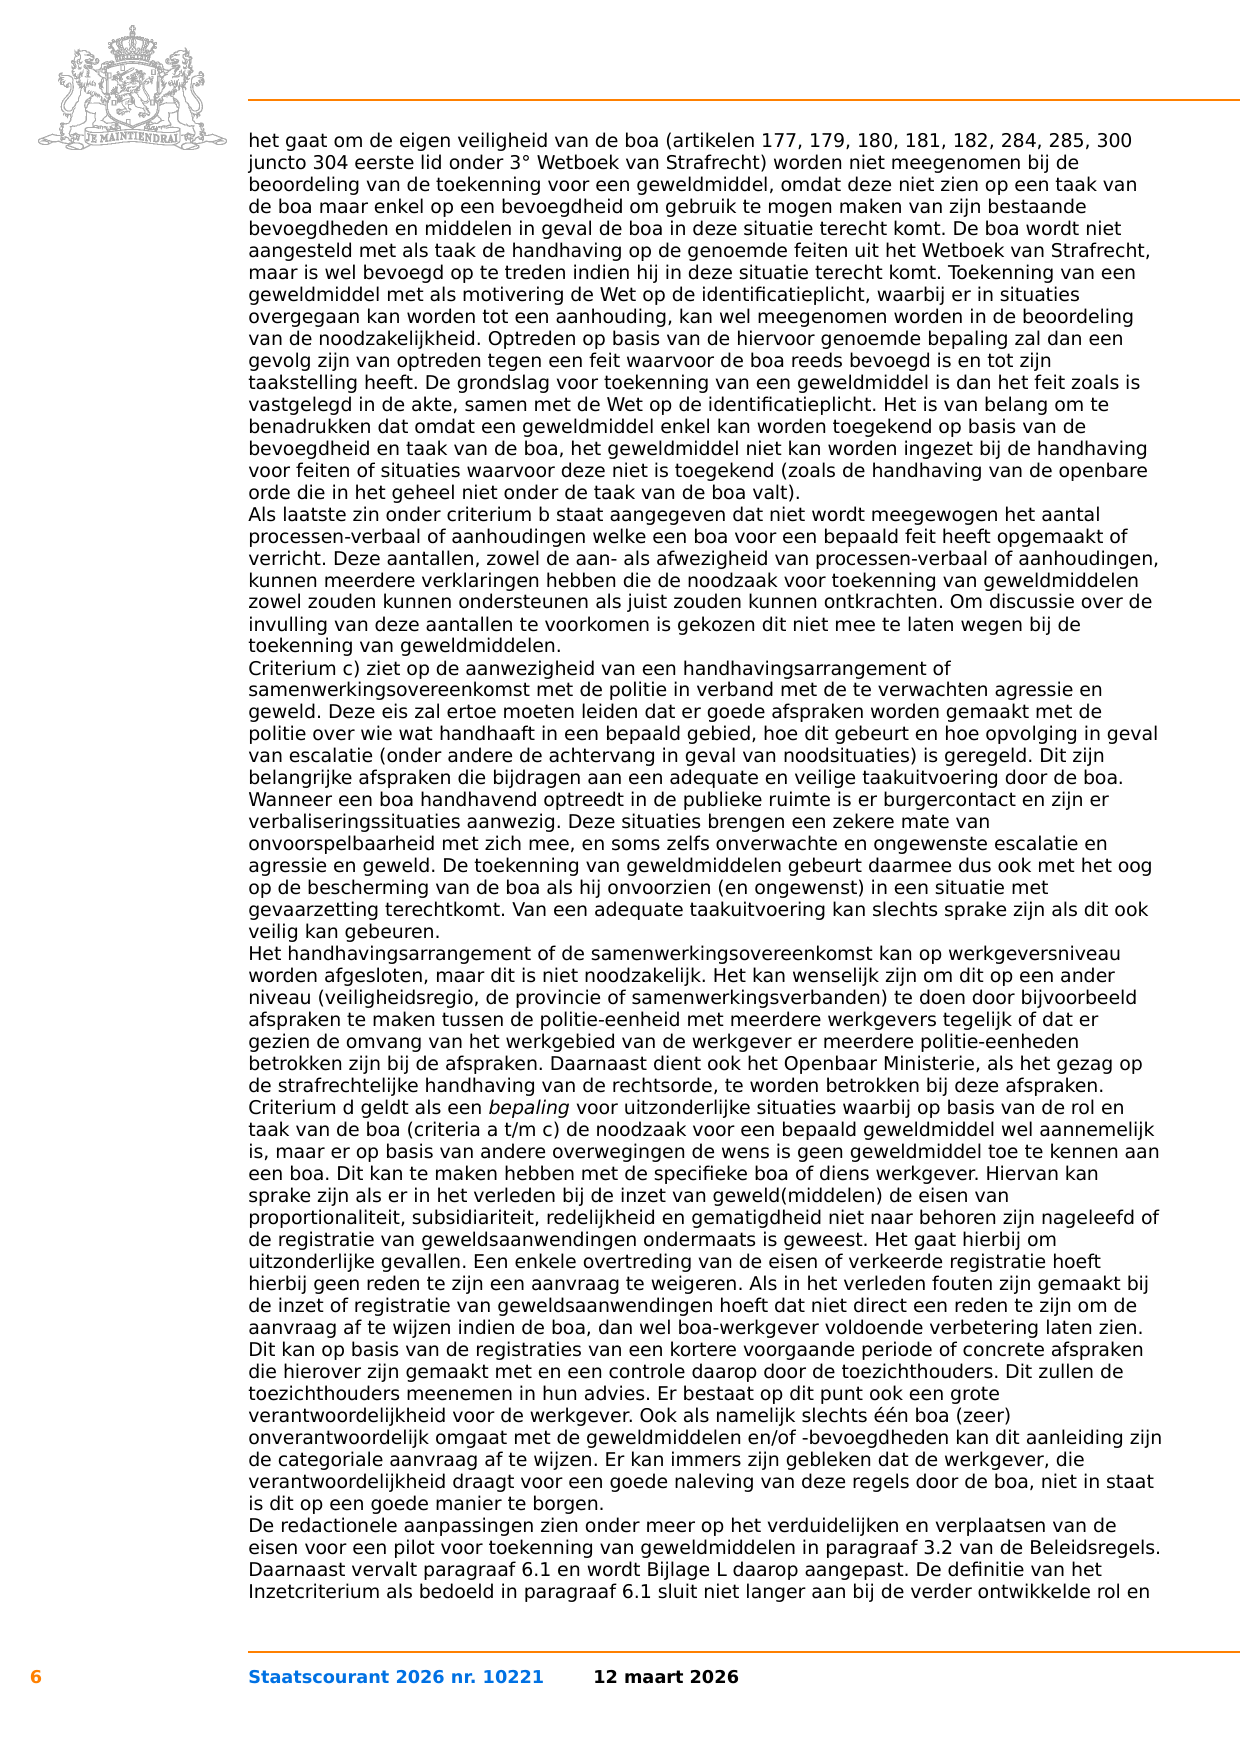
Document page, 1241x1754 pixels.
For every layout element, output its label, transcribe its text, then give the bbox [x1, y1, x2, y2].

text Criterium d geldt als een bepaling voor uitzonderlijke situaties waarbij op basis van de rol en taak van de boa (criteria a t/m c) de noodzaak voor een bepaald geweldmiddel wel aannemelijk is, maar er op basis van andere overwegingen de wens is geen geweldmiddel toe te kennen aan een boa. Dit kan te maken hebben met de specifieke boa of diens werkgever. Hiervan kan sprake zijn als er in het verleden bij de inzet van geweld(middelen) de eisen van proportionaliteit, subsidiariteit, redelijkheid en gematigdheid niet naar behoren zijn nageleefd of de registratie van geweldsaanwendingen ondermaats is geweest. Het gaat hierbij om uitzonderlijke gevallen. Een enkele overtreding van de eisen of verkeerde registratie hoeft hierbij geen reden te zijn een aanvraag te weigeren. Als in het verleden fouten zijn gemaakt bij de inzet of registratie van geweldsaanwendingen hoeft dat niet direct een reden te zijn om de aanvraag af te wijzen indien de boa, dan wel boa-werkgever voldoende verbetering laten zien. Dit kan op basis van de registraties van een kortere voorgaande periode of concrete afspraken die hierover zijn gemaakt met en een controle daarop door de toezichthouders. Dit zullen de toezichthouders meenemen in hun advies. Er bestaat op dit punt ook een grote verantwoordelijkheid voor de werkgever. Ook als namelijk slechts één boa (zeer) onverantwoordelijk omgaat met de geweldmiddelen en/of -bevoegdheden kan dit aanleiding zijn de categoriale aanvraag af te wijzen. Er kan immers zijn gebleken dat de werkgever, die verantwoordelijkheid draagt voor een goede naleving van deze regels door de boa, niet in staat is dit op een goede manier te borgen. [248, 1097, 1163, 1514]
text het gaat om de eigen veiligheid van de boa (artikelen 177, 179, 180, 181, 182, 284, 285, 300 juncto 304 eerste lid onder 3° Wetboek van Strafrecht) worden niet meegenomen bij de beoordeling van de toekenning voor een geweldmiddel, omdat deze niet zien op een taak van de boa maar enkel op een bevoegdheid om gebruik te mogen maken van zijn bestaande bevoegdheden en middelen in geval de boa in deze situatie terecht komt. De boa wordt niet aangesteld met als taak de handhaving op de genoemde feiten uit het Wetboek van Strafrecht, maar is wel bevoegd op te treden indien hij in deze situatie terecht komt. Toekenning van een geweldmiddel met als motivering de Wet op de identificatieplicht, waarbij er in situaties overgegaan kan worden tot een aanhouding, kan wel meegenomen worden in de beoordeling van de noodzakelijkheid. Optreden op basis van de hiervoor genoemde bepaling zal dan een gevolg zijn van optreden tegen een feit waarvoor de boa reeds bevoegd is en tot zijn taakstelling heeft. De grondslag voor toekenning van een geweldmiddel is dan het feit zoals is vastgelegd in de akte, samen met de Wet op de identificatieplicht. Het is van belang om te benadrukken dat omdat een geweldmiddel enkel kan worden toegekend op basis van de bevoegdheid en taak van de boa, het geweldmiddel niet kan worden ingezet bij de handhaving voor feiten of situaties waarvoor deze niet is toegekend (zoals de handhaving van de openbare orde die in het geheel niet onder de taak van de boa valt). [248, 130, 1163, 503]
picture [38, 25, 227, 150]
text Het handhavingsarrangement of de samenwerkingsovereenkomst kan op werkgeversniveau worden afgesloten, maar dit is niet noodzakelijk. Het kan wenselijk zijn om dit op een ander niveau (veiligheidsregio, de provincie of samenwerkingsverbanden) te doen door bijvoorbeeld afspraken te maken tussen de politie-eenheid met meerdere werkgevers tegelijk of dat er gezien de omvang van het werkgebied van de werkgever er meerdere politie-eenheden betrokken zijn bij de afspraken. Daarnaast dient ook het Openbaar Ministerie, als het gezag op de strafrechtelijke handhaving van de rechtsorde, te worden betrokken bij deze afspraken. [248, 943, 1163, 1097]
text De redactionele aanpassingen zien onder meer op het verduidelijken en verplaatsen van de eisen voor een pilot voor toekenning van geweldmiddelen in paragraaf 3.2 van de Beleidsregels. Daarnaast vervalt paragraaf 6.1 en wordt Bijlage L daarop aangepast. De definitie van het Inzetcriterium als bedoeld in paragraaf 6.1 sluit niet langer aan bij de verder ontwikkelde rol en [248, 1514, 1163, 1602]
text Criterium c) ziet op de aanwezigheid van een handhavingsarrangement of samenwerkingsovereenkomst met de politie in verband met de te verwachten agressie en geweld. Deze eis zal ertoe moeten leiden dat er goede afspraken worden gemaakt met de politie over wie wat handhaaft in een bepaald gebied, hoe dit gebeurt en hoe opvolging in geval van escalatie (onder andere de achtervang in geval van noodsituaties) is geregeld. Dit zijn belangrijke afspraken die bijdragen aan een adequate en veilige taakuitvoering door de boa. Wanneer een boa handhavend optreedt in de publieke ruimte is er burgercontact en zijn er verbaliseringssituaties aanwezig. Deze situaties brengen een zekere mate van onvoorspelbaarheid met zich mee, en soms zelfs onverwachte en ongewenste escalatie en agressie en geweld. De toekenning van geweldmiddelen gebeurt daarmee dus ook met het oog op de bescherming van de boa als hij onvoorzien (en ongewenst) in een situatie met gevaarzetting terechtkomt. Van een adequate taakuitvoering kan slechts sprake zijn als dit ook veilig kan gebeuren. [248, 657, 1163, 943]
text Als laatste zin onder criterium b staat aangegeven dat niet wordt meegewogen het aantal processen-verbaal of aanhoudingen welke een boa voor een bepaald feit heeft opgemaakt of verricht. Deze aantallen, zowel de aan- als afwezigheid van processen-verbaal of aanhoudingen, kunnen meerdere verklaringen hebben die de noodzaak voor toekenning van geweldmiddelen zowel zouden kunnen ondersteunen als juist zouden kunnen ontkrachten. Om discussie over de invulling van deze aantallen te voorkomen is gekozen dit niet mee te laten wegen bij de toekenning van geweldmiddelen. [248, 503, 1163, 657]
